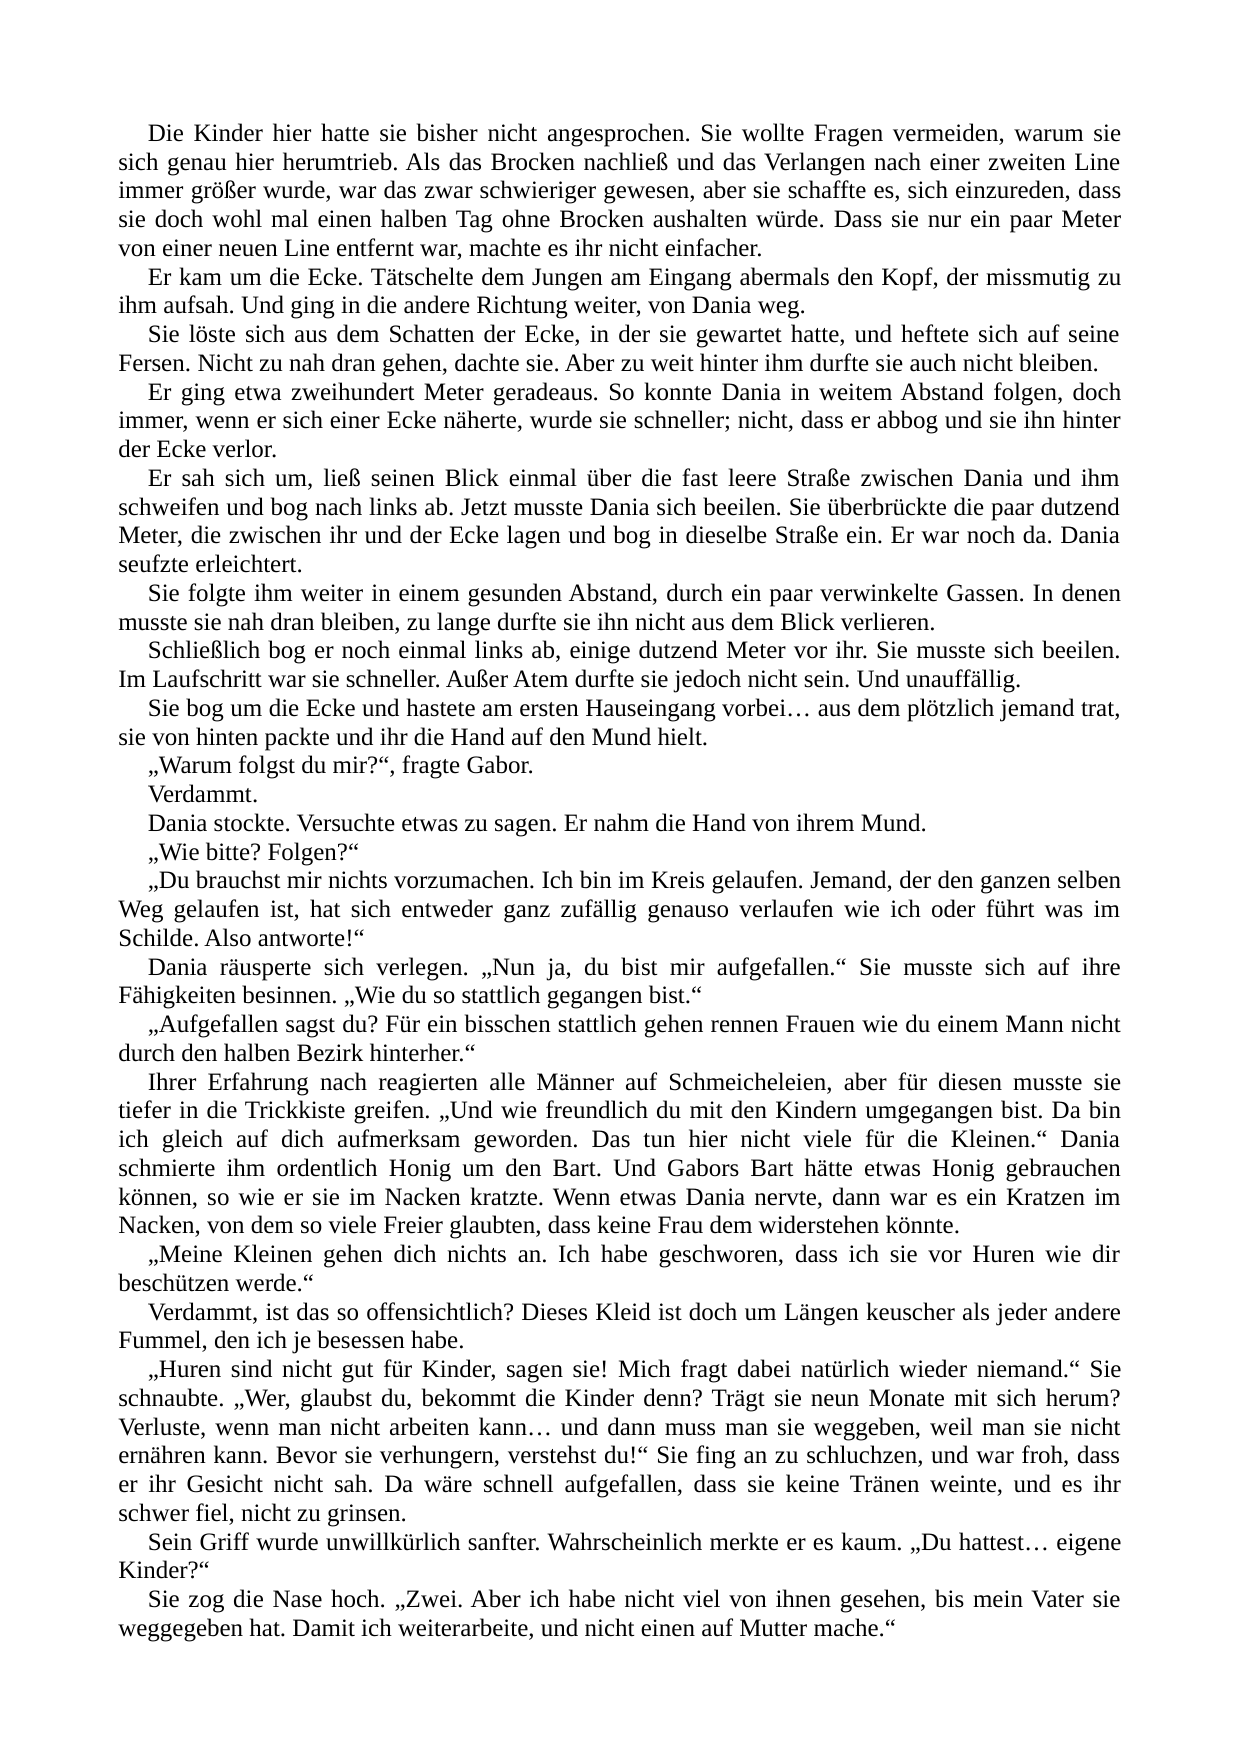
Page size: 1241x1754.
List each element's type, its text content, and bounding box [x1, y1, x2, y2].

text Verdammt. [118, 779, 1122, 808]
text „Aufgefallen sagst du? Für ein bisschen stattlich gehen rennen Frauen wie du einem Mann nicht durch den halben Bezirk hinterher.“ [118, 1009, 1122, 1067]
text Er ging etwa zweihundert Meter geradeaus. So konnte Dania in weitem Abstand folgen, doch immer, wenn er sich einer Ecke näherte, wurde sie schneller; nicht, dass er abbog und sie ihn hinter der Ecke verlor. [118, 377, 1122, 463]
text „Du brauchst mir nichts vorzumachen. Ich bin im Kreis gelaufen. Jemand, der den ganzen selben Weg gelaufen ist, hat sich entweder ganz zufällig genauso verlaufen wie ich oder führt was im Schilde. Also antworte!“ [118, 866, 1122, 952]
text Schließlich bog er noch einmal links ab, einige dutzend Meter vor ihr. Sie musste sich beeilen. Im Laufschritt war sie schneller. Außer Atem durfte sie jedoch nicht sein. Und unauffällig. [118, 636, 1122, 693]
text Sie bog um die Ecke und hastete am ersten Hauseingang vorbei… aus dem plötzlich jemand trat, sie von hinten packte und ihr die Hand auf den Mund hielt. [118, 693, 1122, 751]
text Er kam um die Ecke. Tätschelte dem Jungen am Eingang abermals den Kopf, der missmutig zu ihm aufsah. Und ging in die andere Richtung weiter, von Dania weg. [118, 262, 1122, 319]
text „Wie bitte? Folgen?“ [118, 837, 1122, 866]
text Sie löste sich aus dem Schatten der Ecke, in der sie gewartet hatte, und heftete sich auf seine Fersen. Nicht zu nah dran gehen, dachte sie. Aber zu weit hinter ihm durfte sie auch nicht bleiben. [118, 319, 1122, 377]
text Sie folgte ihm weiter in einem gesunden Abstand, durch ein paar verwinkelte Gassen. In denen musste sie nah dran bleiben, zu lange durfte sie ihn nicht aus dem Blick verlieren. [118, 578, 1122, 636]
text „Warum folgst du mir?“, fragte Gabor. [118, 751, 1122, 779]
text Er sah sich um, ließ seinen Blick einmal über die fast leere Straße zwischen Dania und ihm schweifen und bog nach links ab. Jetzt musste Dania sich beeilen. Sie überbrückte die paar dutzend Meter, die zwischen ihr und der Ecke lagen und bog in dieselbe Straße ein. Er war noch da. Dania seufzte erleichtert. [118, 463, 1122, 578]
text Sie zog die Nase hoch. „Zwei. Aber ich habe nicht viel von ihnen gesehen, bis mein Vater sie weggegeben hat. Damit ich weiterarbeite, und nicht einen auf Mutter mache.“ [118, 1584, 1122, 1642]
text Dania stockte. Versuchte etwas zu sagen. Er nahm die Hand von ihrem Mund. [118, 808, 1122, 837]
text „Huren sind nicht gut für Kinder, sagen sie! Mich fragt dabei natürlich wieder niemand.“ Sie schnaubte. „Wer, glaubst du, bekommt die Kinder denn? Trägt sie neun Monate mit sich herum? Verluste, wenn man nicht arbeiten kann… und dann muss man sie weggeben, weil man sie nicht ernähren kann. Bevor sie verhungern, verstehst du!“ Sie fing an zu schluchzen, und war froh, dass er ihr Gesicht nicht sah. Da wäre schnell aufgefallen, dass sie keine Tränen weinte, und es ihr schwer fiel, nicht zu grinsen. [118, 1354, 1122, 1527]
text Ihrer Erfahrung nach reagierten alle Männer auf Schmeicheleien, aber für diesen musste sie tiefer in die Trickkiste greifen. „Und wie freundlich du mit den Kindern umgegangen bist. Da bin ich gleich auf dich aufmerksam geworden. Das tun hier nicht viele für die Kleinen.“ Dania schmierte ihm ordentlich Honig um den Bart. Und Gabors Bart hätte etwas Honig gebrauchen können, so wie er sie im Nacken kratzte. Wenn etwas Dania nervte, dann war es ein Kratzen im Nacken, von dem so viele Freier glaubten, dass keine Frau dem widerstehen könnte. [118, 1067, 1122, 1239]
text Dania räusperte sich verlegen. „Nun ja, du bist mir aufgefallen.“ Sie musste sich auf ihre Fähigkeiten besinnen. „Wie du so stattlich gegangen bist.“ [118, 952, 1122, 1009]
text Verdammt, ist das so offensichtlich? Dieses Kleid ist doch um Längen keuscher als jeder andere Fummel, den ich je besessen habe. [118, 1297, 1122, 1354]
text „Meine Kleinen gehen dich nichts an. Ich habe geschworen, dass ich sie vor Huren wie dir beschützen werde.“ [118, 1239, 1122, 1297]
text Sein Griff wurde unwillkürlich sanfter. Wahrscheinlich merkte er es kaum. „Du hattest… eigene Kinder?“ [118, 1527, 1122, 1584]
text Die Kinder hier hatte sie bisher nicht angesprochen. Sie wollte Fragen vermeiden, warum sie sich genau hier herumtrieb. Als das Brocken nachließ und das Verlangen nach einer zweiten Line immer größer wurde, war das zwar schwieriger gewesen, aber sie schaffte es, sich einzureden, dass sie doch wohl mal einen halben Tag ohne Brocken aushalten würde. Dass sie nur ein paar Meter von einer neuen Line entfernt war, machte es ihr nicht einfacher. [118, 118, 1122, 262]
